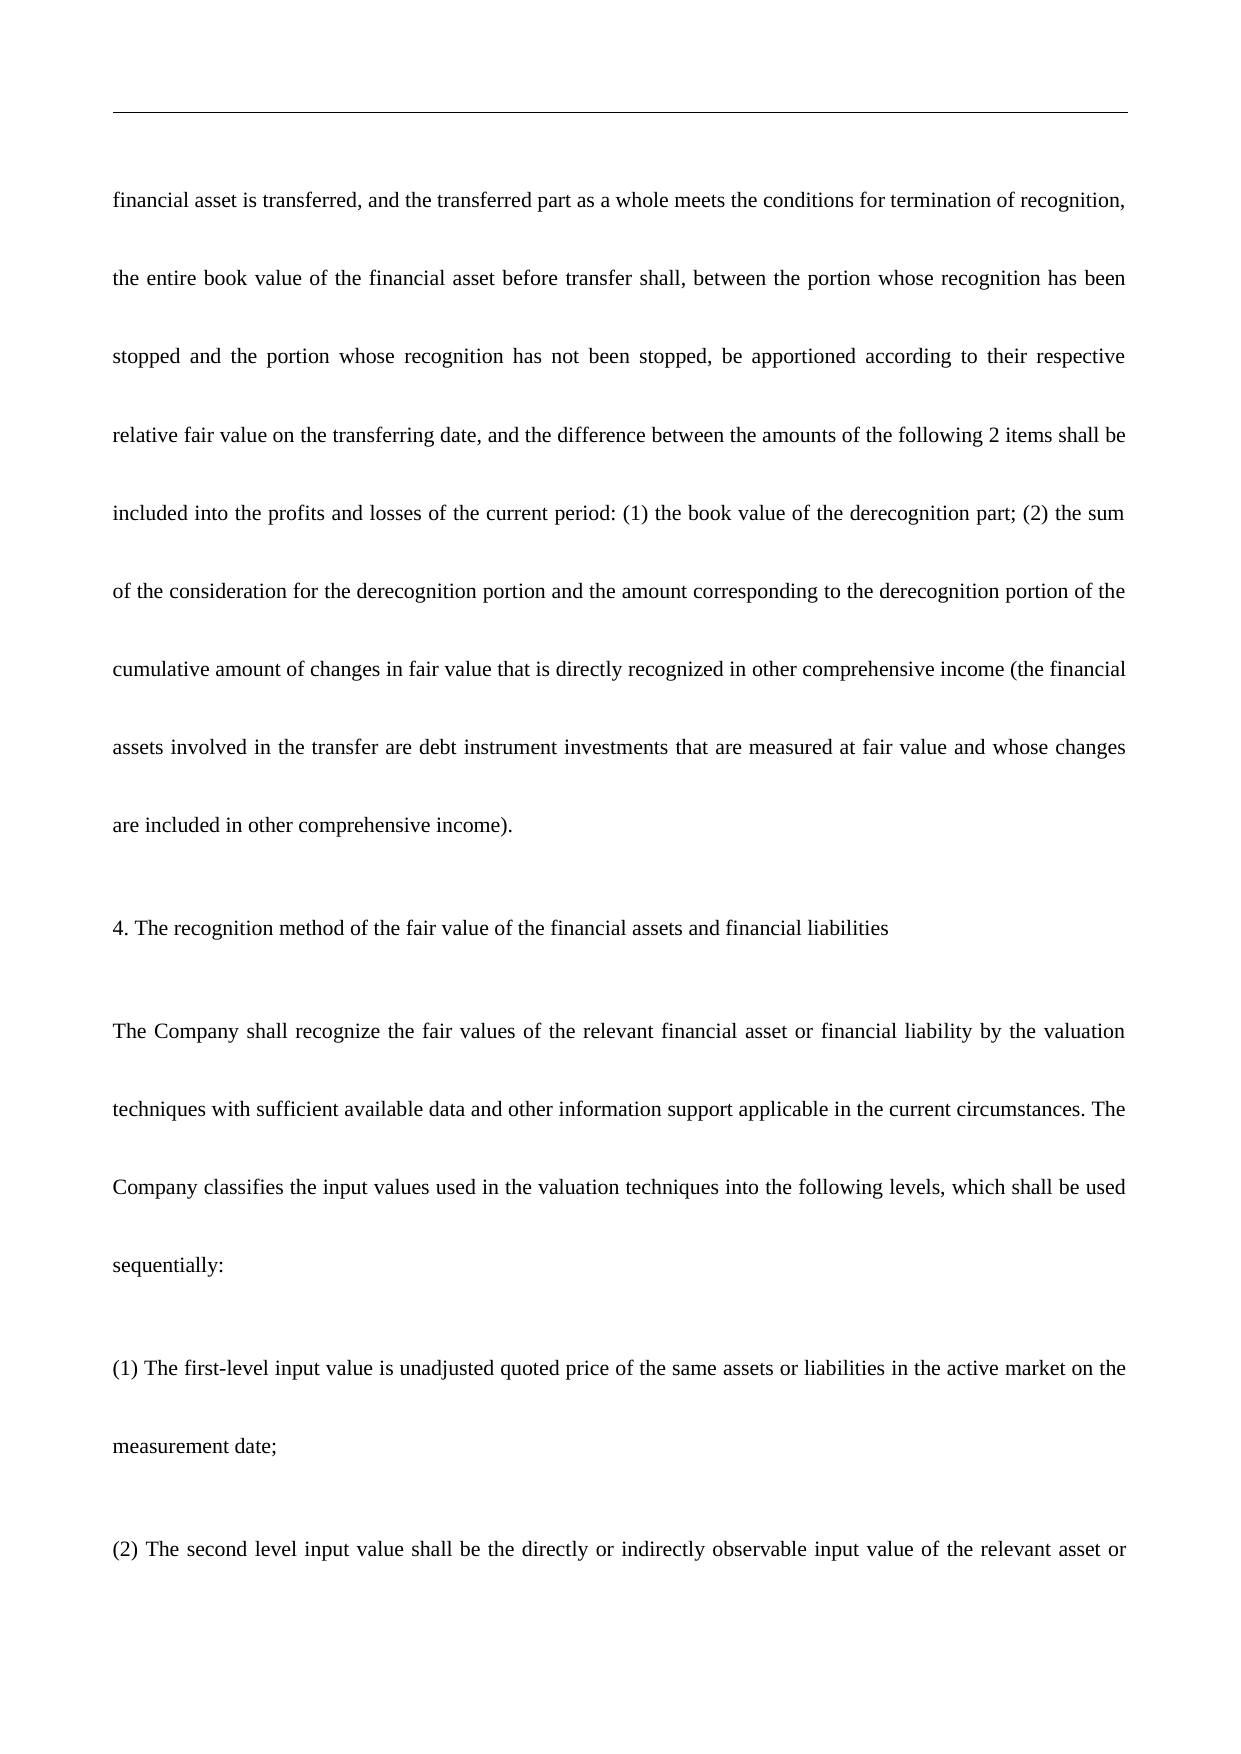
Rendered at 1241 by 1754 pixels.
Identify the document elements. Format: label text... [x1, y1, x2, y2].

text The Company shall recognize the fair values of the relevant financial asset or financial liability by the valuation techniques with sufficient available data and other information support applicable in the current circumstances. The Company classifies the input values used in the valuation techniques into the following levels, which shall be used sequentially: [112, 989, 1128, 1286]
text financial asset is transferred, and the transferred part as a whole meets the conditions for termination of recognition, the entire book value of the financial asset before transfer shall, between the portion whose recognition has been stopped and the portion whose recognition has not been stopped, be apportioned according to their respective relative fair value on the transferring date, and the difference between the amounts of the following 2 items shall be included into the profits and losses of the current period: (1) the book value of the derecognition part; (2) the sum of the consideration for the derecognition portion and the amount corresponding to the derecognition portion of the cumulative amount of changes in fair value that is directly recognized in other comprehensive income (the financial assets involved in the transfer are debt instrument investments that are measured at fair value and whose changes are included in other comprehensive income). [112, 158, 1128, 846]
text 4. The recognition method of the fair value of the financial assets and financial liabilities [112, 886, 1128, 948]
text (1) The first-level input value is unadjusted quoted price of the same assets or liabilities in the active market on the measurement date; [112, 1326, 1128, 1466]
text (2) The second level input value shall be the directly or indirectly observable input value of the relevant asset or [112, 1507, 1128, 1569]
